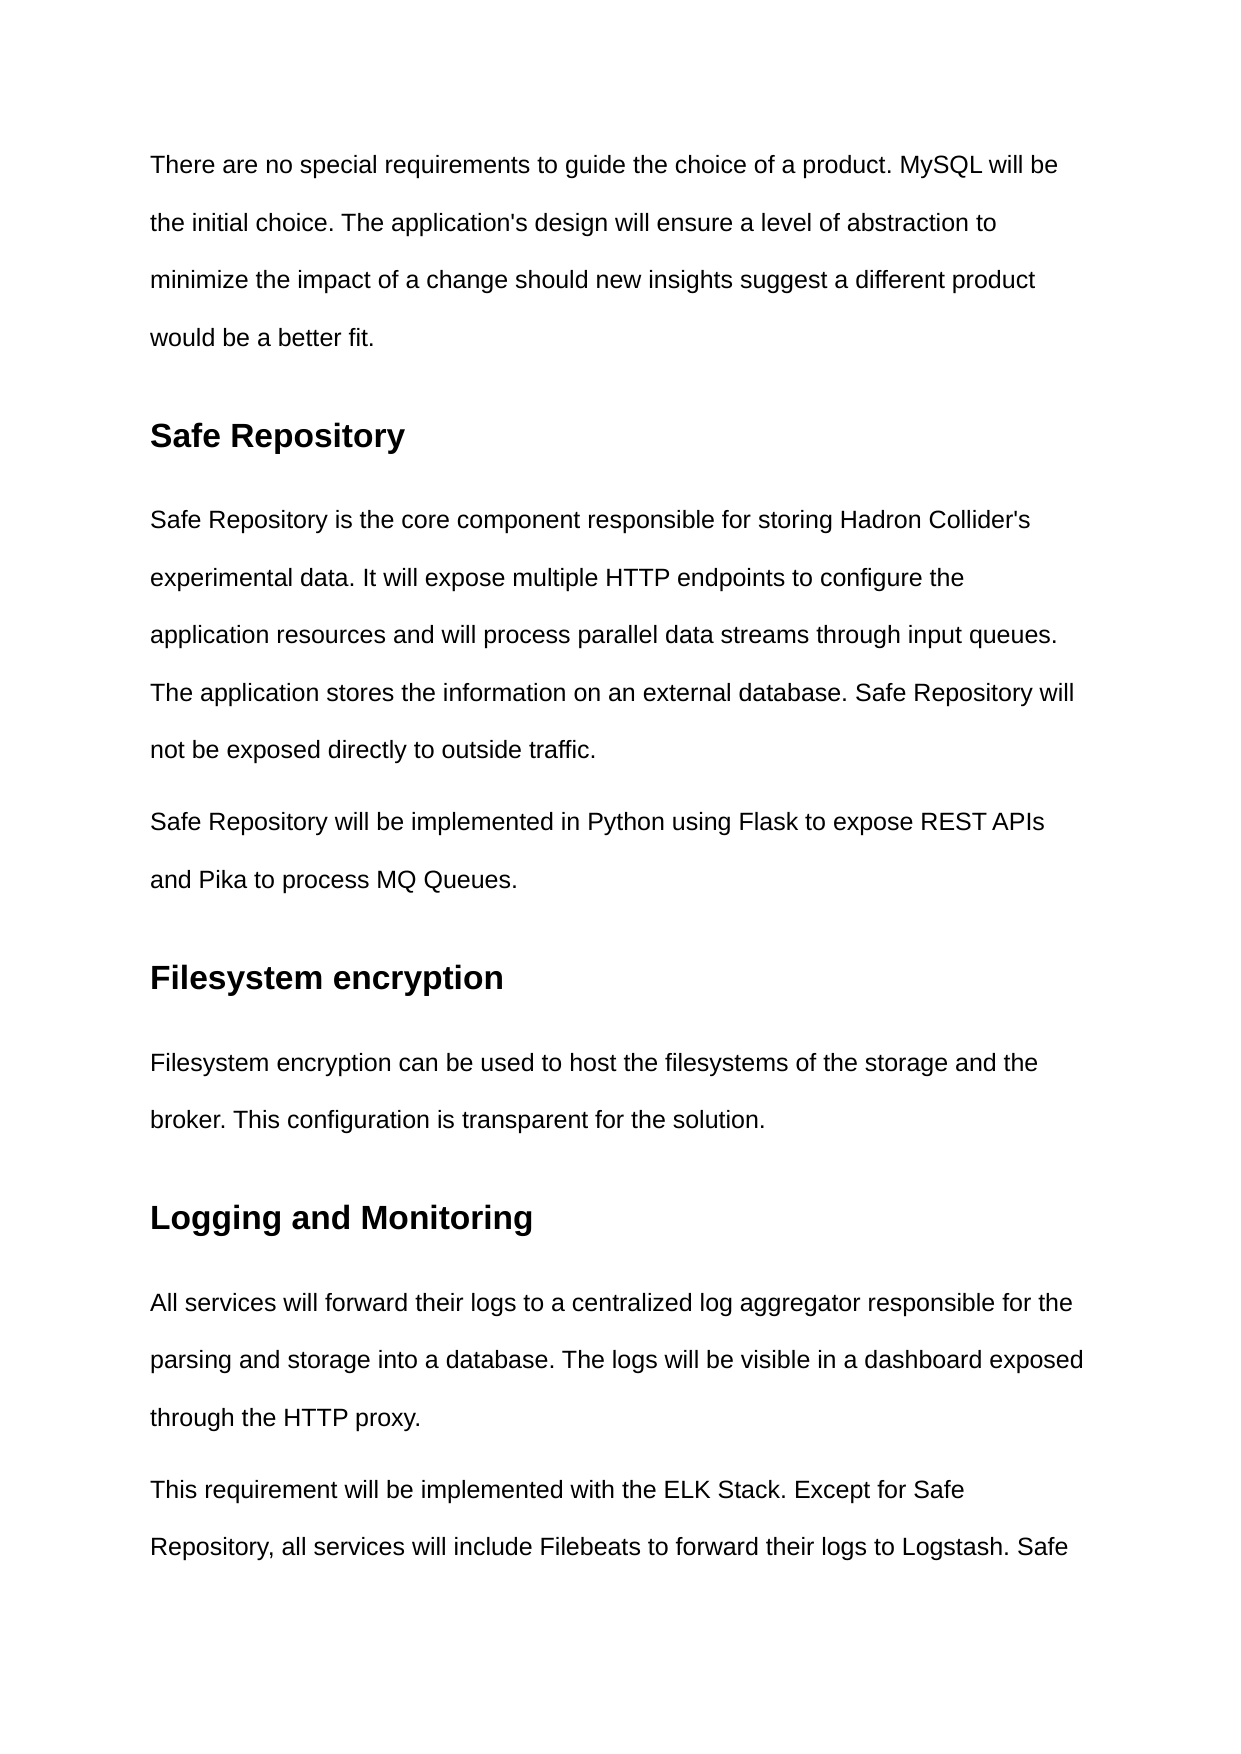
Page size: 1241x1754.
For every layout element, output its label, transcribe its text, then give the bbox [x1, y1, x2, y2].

text Safe Repository will be implemented in Python using Flask to expose REST APIs and Pika to process MQ Queues. [150, 807, 1091, 893]
subtitle Filesystem encryption [150, 958, 1091, 996]
text Filesystem encryption can be used to host the filesystems of the storage and the broker. This configuration is transparent for the solution. [150, 1047, 1091, 1134]
text This requirement will be implemented with the ELK Stack. Except for Safe Repository, all services will include Filebeats to forward their logs to Logstash. Safe [150, 1475, 1091, 1561]
subtitle Safe Repository [150, 415, 1091, 454]
text There are no special requirements to guide the choice of a product. MySQL will be the initial choice. The application's design will ensure a level of abstraction to minimize the impact of a change should new insights suggest a different product would be a better fit. [150, 150, 1091, 351]
text All services will forward their logs to a centralized log aggregator responsible for the parsing and storage into a database. The logs will be visible in a dashboard exposed through the HTTP proxy. [150, 1288, 1091, 1431]
text Safe Repository is the core component responsible for storing Hadron Collider's experimental data. It will expose multiple HTTP endpoints to configure the application resources and will process parallel data streams through input queues. The application stores the information on an external database. Safe Repository will not be exposed directly to outside traffic. [150, 505, 1091, 764]
subtitle Logging and Monitoring [150, 1198, 1091, 1237]
